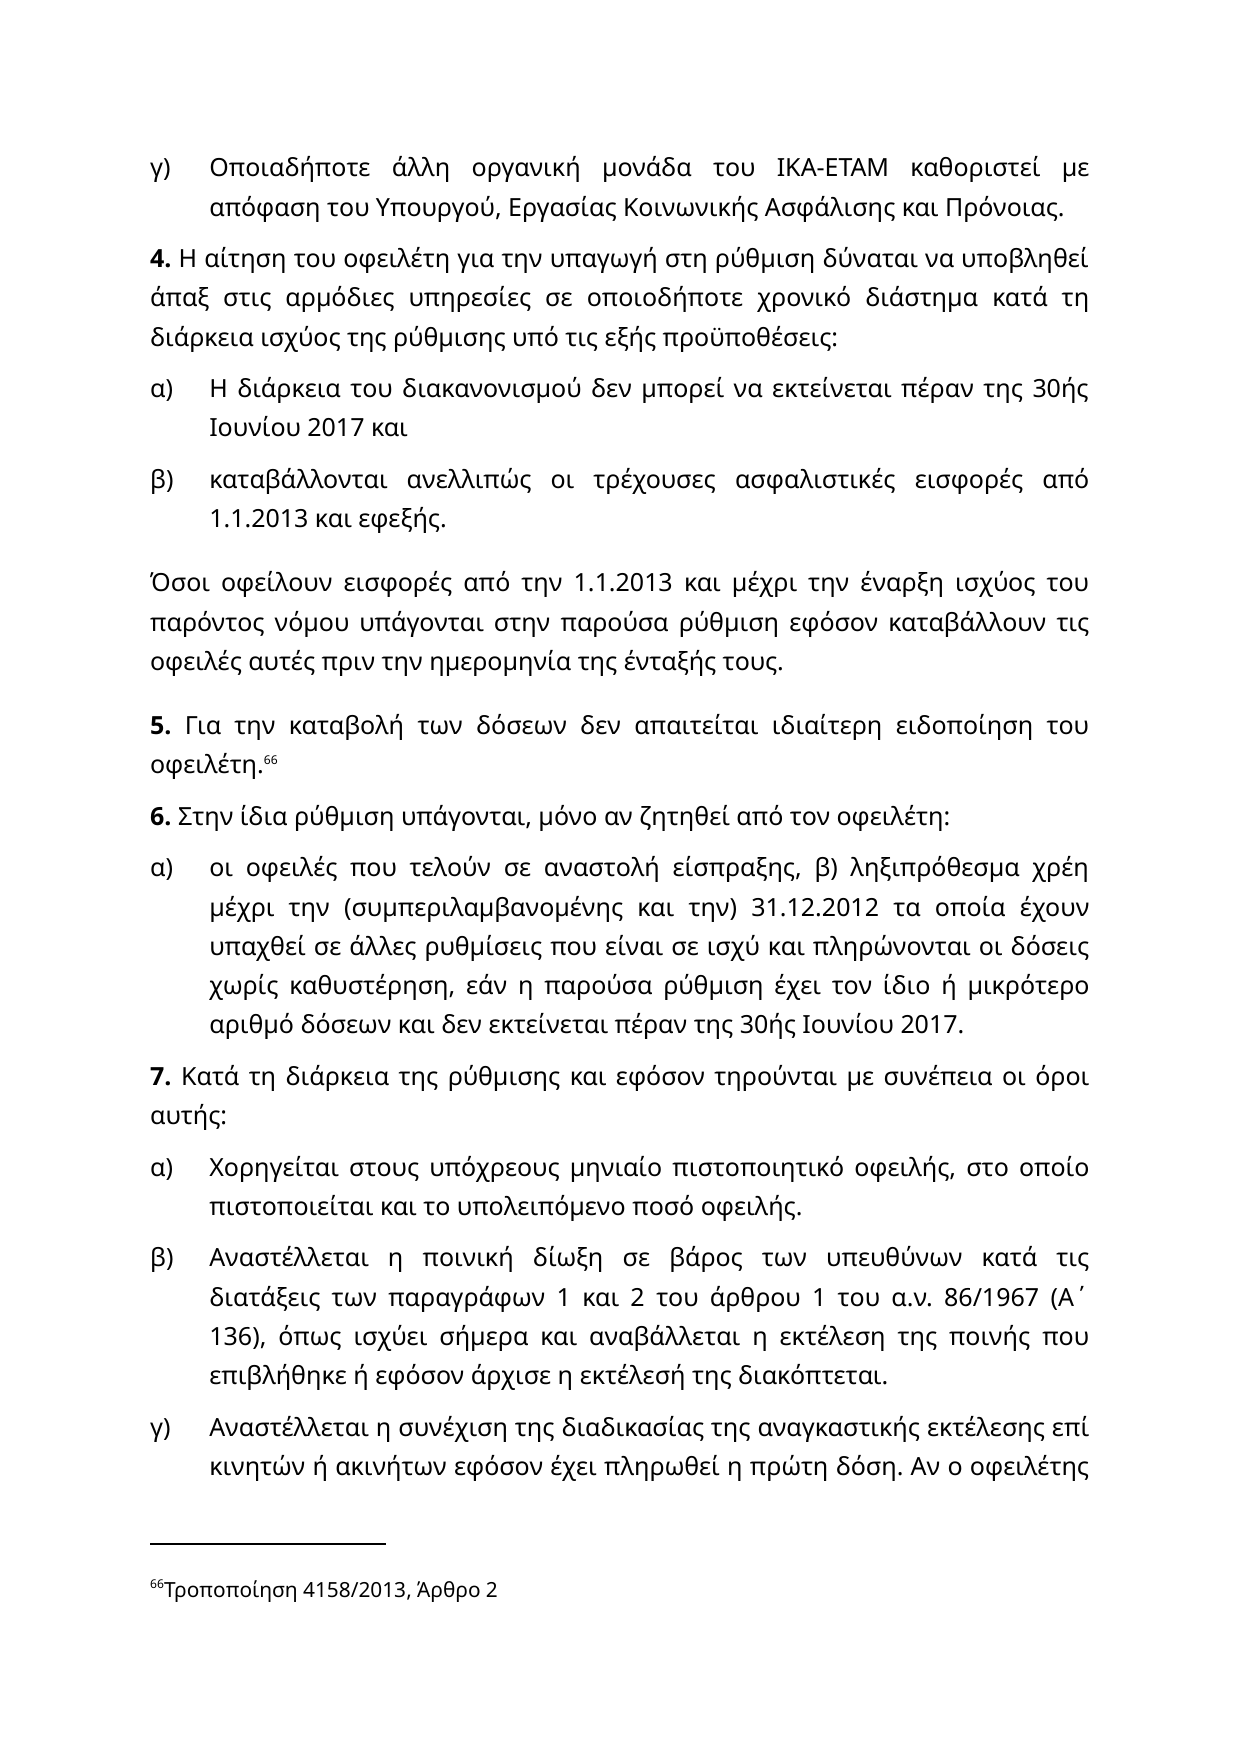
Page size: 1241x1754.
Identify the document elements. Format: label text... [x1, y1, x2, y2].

text 6. Στην ίδια ρύθμιση υπάγονται, μόνο αν ζητηθεί από τον οφειλέτη: [150, 798, 1090, 832]
list γ) Αναστέλλεται η συνέχιση της διαδικασίας της αναγκαστικής εκτέλεσης επί κινητών ή ακινήτων εφόσον έχει πληρωθεί η πρώτη δόση. Αν ο οφειλέτης [150, 1409, 1090, 1482]
list β) Αναστέλλεται η ποινική δίωξη σε βάρος των υπευθύνων κατά τις διατάξεις των παραγράφων 1 και 2 του άρθρου 1 του α.ν. 86/1967 (Α΄ 136), όπως ισχύει σήμερα και αναβάλλεται η εκτέλεση της ποινής που επιβλήθηκε ή εφόσον άρχισε η εκτέλεσή της διακόπτεται. [150, 1240, 1090, 1392]
list γ) Οποιαδήποτε άλλη οργανική μονάδα του ΙΚΑ-ΕΤΑΜ καθοριστεί με απόφαση του Υπουργού, Εργασίας Κοινωνικής Ασφάλισης και Πρόνοιας. [150, 150, 1090, 223]
list α) οι οφειλές που τελούν σε αναστολή είσπραξης, β) ληξιπρόθεσμα χρέη μέχρι την (συμπεριλαμβανομένης και την) 31.12.2012 τα οποία έχουν υπαχθεί σε άλλες ρυθμίσεις που είναι σε ισχύ και πληρώνονται οι δόσεις χωρίς καθυστέρηση, εάν η παρούσα ρύθμιση έχει τον ίδιο ή μικρότερο αριθμό δόσεων και δεν εκτείνεται πέραν της 30ής Ιουνίου 2017. [150, 850, 1090, 1041]
text 4. Η αίτηση του οφειλέτη για την υπαγωγή στη ρύθμιση δύναται να υποβληθεί άπαξ στις αρμόδιες υπηρεσίες σε οποιοδήποτε χρονικό διάστημα κατά τη διάρκεια ισχύος της ρύθμισης υπό τις εξής προϋποθέσεις: [150, 241, 1090, 353]
text Τροποποίηση 4158/2013, Άρθρο 2 [150, 1576, 1090, 1604]
text Όσοι οφείλουν εισφορές από την 1.1.2013 και μέχρι την έναρξη ισχύος του παρόντος νόμου υπάγονται στην παρούσα ρύθμιση εφόσον καταβάλλουν τις οφειλές αυτές πριν την ημερομηνία της ένταξής τους. [150, 565, 1090, 677]
text 5. Για την καταβολή των δόσεων δεν απαιτείται ιδιαίτερη ειδοποίηση του οφειλέτη. [150, 707, 1090, 781]
text 7. Κατά τη διάρκεια της ρύθμισης και εφόσον τηρούνται με συνέπεια οι όροι αυτής: [150, 1058, 1090, 1132]
list α) Χορηγείται στους υπόχρεους μηνιαίο πιστοποιητικό οφειλής, στο οποίο πιστοποιείται και το υπολειπόμενο ποσό οφειλής. [150, 1149, 1090, 1222]
list α) Η διάρκεια του διακανονισμού δεν μπορεί να εκτείνεται πέραν της 30ής Ιουνίου 2017 και [150, 371, 1090, 444]
list β) καταβάλλονται ανελλιπώς οι τρέχουσες ασφαλιστικές εισφορές από 1.1.2013 και εφεξής. [150, 462, 1090, 535]
